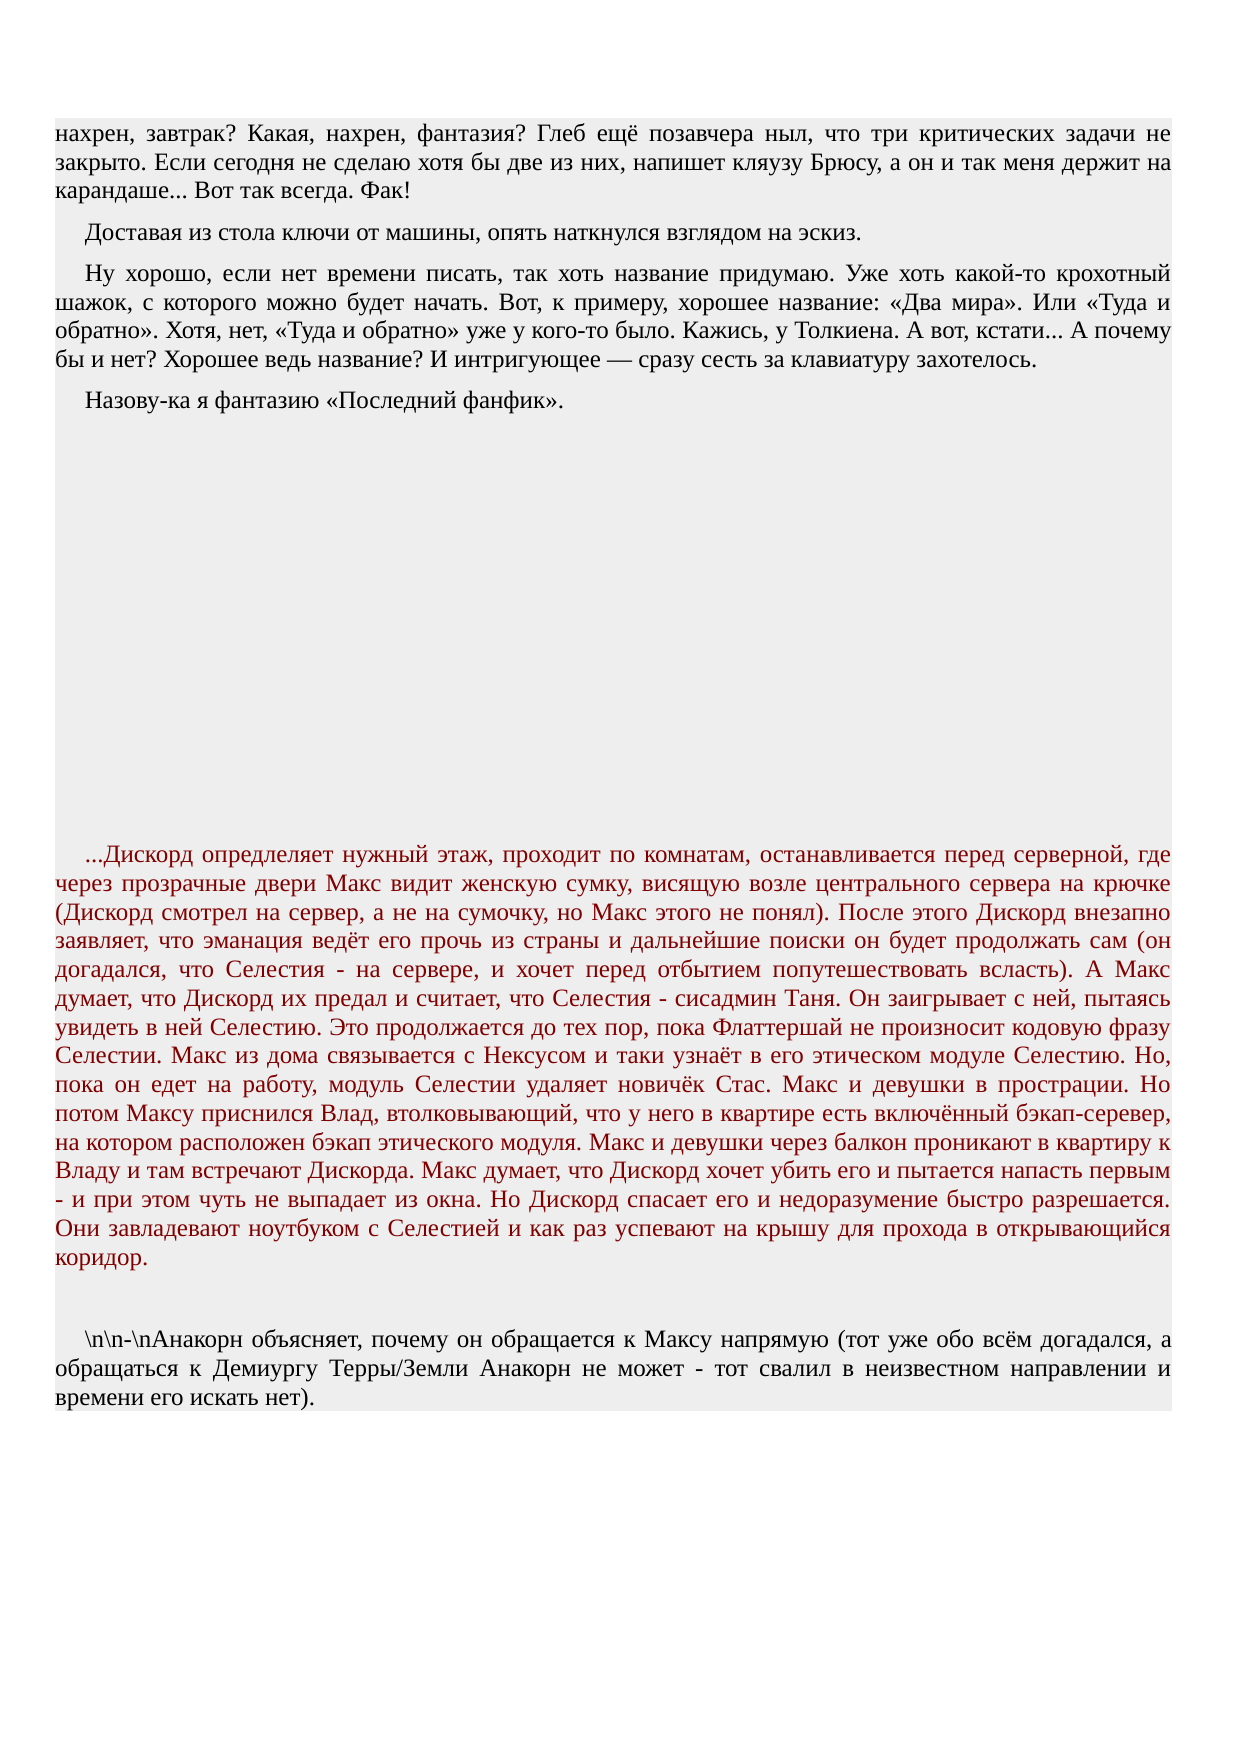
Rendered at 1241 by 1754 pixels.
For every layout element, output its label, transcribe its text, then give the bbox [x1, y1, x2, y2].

text Ну хорошо, если нет времени писать, так хоть название придумаю. Уже хоть какой-то крохотный шажок, с которого можно будет начать. Вот, к примеру, хорошее название: «Два мира». Или «Туда и обратно». Хотя, нет, «Туда и обратно» уже у кого-то было. Кажись, у Толкиена. А вот, кстати... А почему бы и нет? Хорошее ведь название? И интригующее — сразу сесть за клавиатуру захотелось. [55, 258, 1172, 373]
text \n\n-\nАнакорн объясняет, почему он обращается к Максу напрямую (тот уже обо всём догадался, а обращаться к Демиургу Терры/Земли Анакорн не может - тот свалил в неизвестном направлении и времени его искать нет). [55, 1324, 1172, 1411]
text Доставая из стола ключи от машины, опять наткнулся взглядом на эскиз. [55, 217, 1172, 246]
text Назову-ка я фантазию «Последний фанфик». [55, 386, 1172, 414]
text ...Дискорд опредлеляет нужный этаж, проходит по комнатам, останавливается перед серверной, где через прозрачные двери Макс видит женскую сумку, висящую возле центрального сервера на крючке (Дискорд смотрел на сервер, а не на сумочку, но Макс этого не понял). После этого Дискорд внезапно заявляет, что эманация ведёт его прочь из страны и дальнейшие поиски он будет продолжать сам (он догадался, что Селестия - на сервере, и хочет перед отбытием попутешествовать всласть). А Макс думает, что Дискорд их предал и считает, что Селестия - сисадмин Таня. Он заигрывает с ней, пытаясь увидеть в ней Селестию. Это продолжается до тех пор, пока Флаттершай не произносит кодовую фразу Селестии. Макс из дома связывается с Нексусом и таки узнаёт в его этическом модуле Селестию. Но, пока он едет на работу, модуль Селестии удаляет новичёк Стас. Макс и девушки в прострации. Но потом Максу приснился Влад, втолковывающий, что у него в квартире есть включённый бэкап-серевер, на котором расположен бэкап этического модуля. Макс и девушки через балкон проникают в квартиру к Владу и там встречают Дискорда. Макс думает, что Дискорд хочет убить его и пытается напасть первым - и при этом чуть не выпадает из окна. Но Дискорд спасает его и недоразумение быстро разрешается. Они завладевают ноутбуком с Селестией и как раз успевают на крышу для прохода в открывающийся коридор. [55, 839, 1172, 1271]
text нахрен, завтрак? Какая, нахрен, фантазия? Глеб ещё позавчера ныл, что три критических задачи не закрыто. Если сегодня не сделаю хотя бы две из них, напишет кляузу Брюсу, а он и так меня держит на карандаше... Вот так всегда. Фак! [55, 118, 1172, 204]
